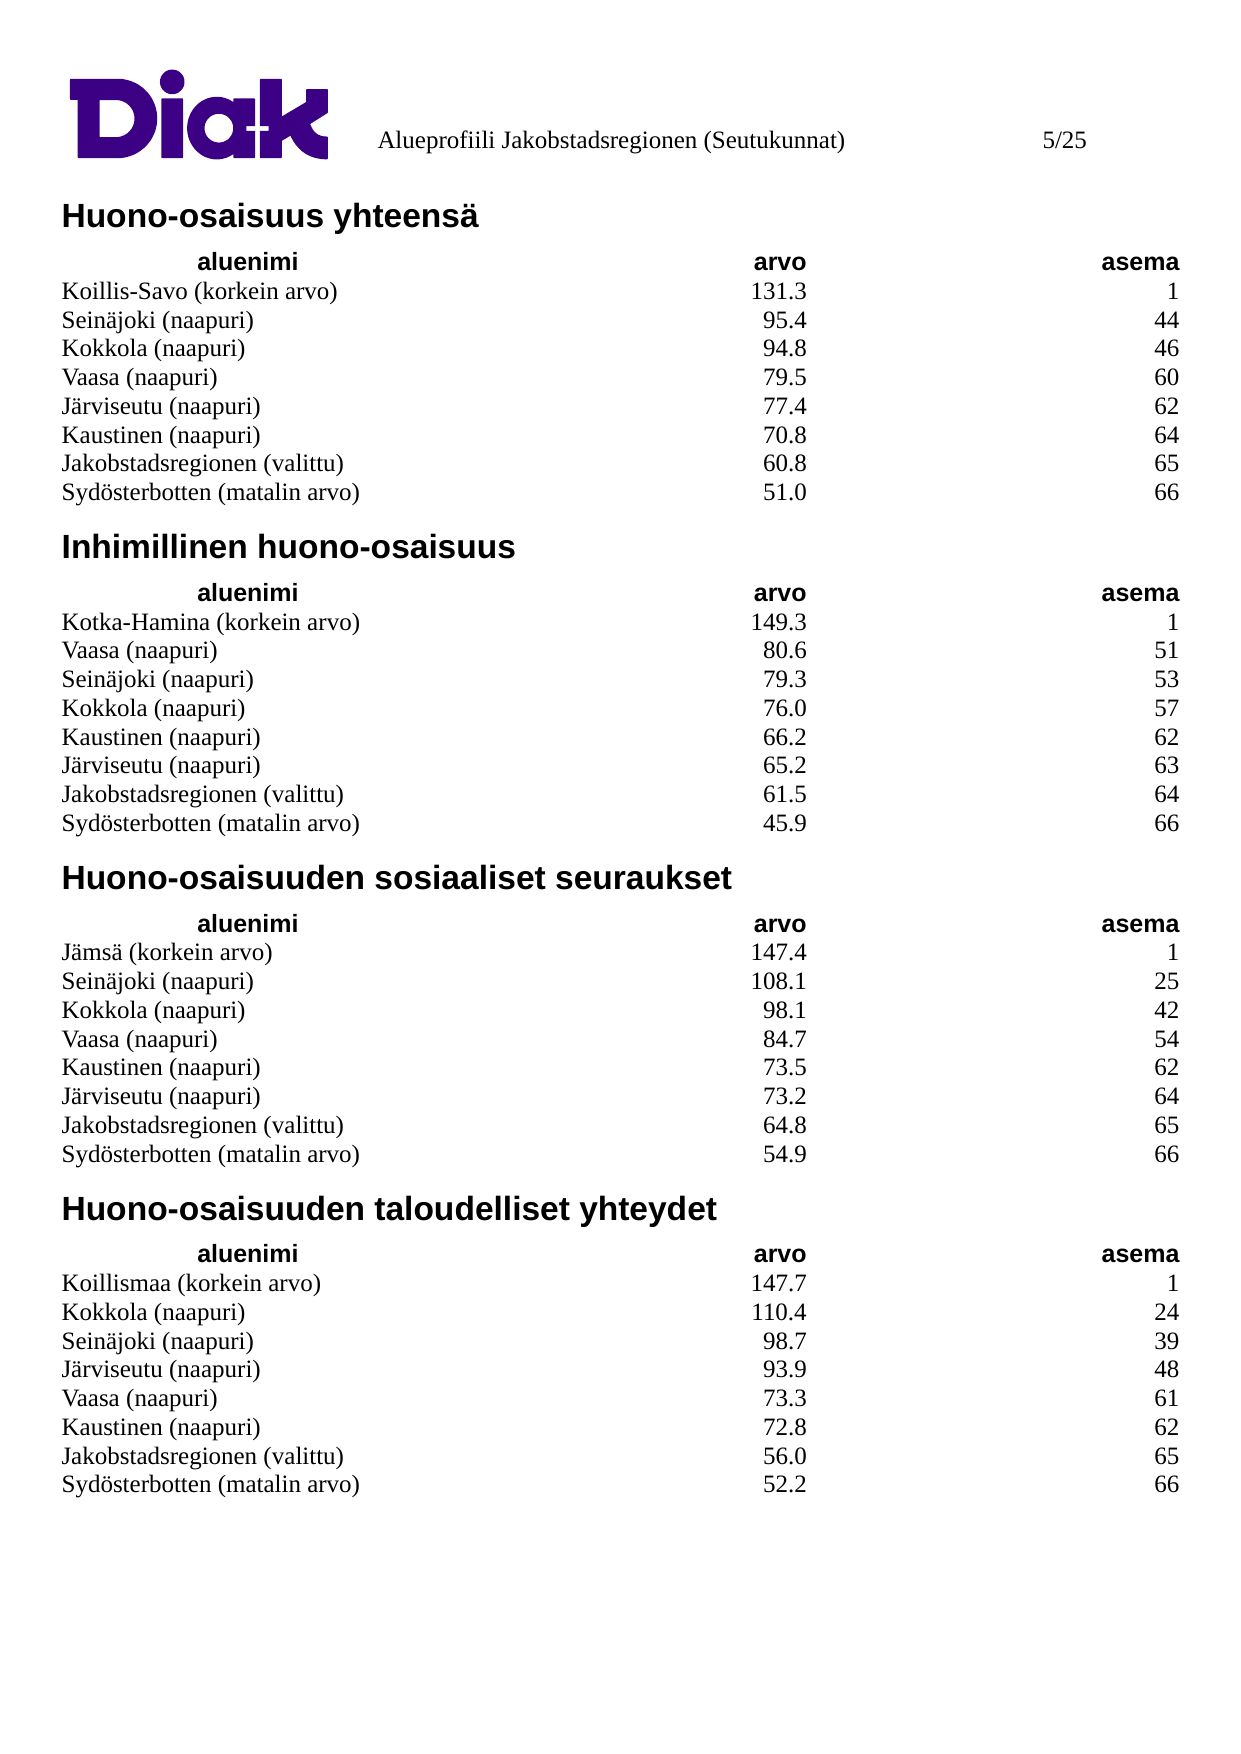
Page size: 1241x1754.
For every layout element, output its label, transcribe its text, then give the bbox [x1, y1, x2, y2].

table_cell Kotka-Hamina (korkein arvo) [61, 607, 434, 636]
table_cell Seinäjoki (naapuri) [61, 1326, 434, 1354]
table_cell Sydösterbotten (matalin arvo) [61, 808, 434, 837]
table_cell 65.2 [434, 751, 806, 779]
table_cell 131.3 [434, 276, 806, 305]
table_cell Jämsä (korkein arvo) [61, 938, 434, 966]
table_cell Järviseutu (naapuri) [61, 751, 434, 779]
table_header asema [806, 909, 1179, 937]
table_cell 65 [806, 449, 1179, 477]
table_cell 51.0 [434, 477, 806, 506]
table_cell Järviseutu (naapuri) [61, 1355, 434, 1383]
table_cell Kokkola (naapuri) [61, 334, 434, 362]
table_cell 66 [806, 477, 1179, 506]
table_cell 93.9 [434, 1355, 806, 1383]
subtitle Huono-osaisuuden taloudelliset yhteydet [61, 1188, 1179, 1227]
table_cell 61.5 [434, 779, 806, 808]
subtitle Inhimillinen huono-osaisuus [61, 527, 1179, 566]
table_cell Jakobstadsregionen (valittu) [61, 1110, 434, 1139]
table_cell 66 [806, 808, 1179, 837]
table_cell 84.7 [434, 1024, 806, 1052]
table_cell 149.3 [434, 607, 806, 636]
table_cell 64 [806, 779, 1179, 808]
table_cell 1 [806, 1268, 1179, 1297]
table_cell 52.2 [434, 1470, 806, 1498]
table_cell 60.8 [434, 449, 806, 477]
table_cell Seinäjoki (naapuri) [61, 966, 434, 995]
subtitle Huono-osaisuuden sosiaaliset seuraukset [61, 858, 1179, 896]
table_cell 57 [806, 693, 1179, 722]
table_cell 73.5 [434, 1053, 806, 1081]
table_cell 44 [806, 305, 1179, 333]
table_header asema [806, 1240, 1179, 1268]
table_cell 66 [806, 1139, 1179, 1167]
table_cell Kokkola (naapuri) [61, 1297, 434, 1326]
table_cell 108.1 [434, 966, 806, 995]
table_cell 51 [806, 636, 1179, 664]
table_cell Seinäjoki (naapuri) [61, 664, 434, 693]
table_cell 76.0 [434, 693, 806, 722]
table_cell Jakobstadsregionen (valittu) [61, 1441, 434, 1469]
table_cell Kokkola (naapuri) [61, 995, 434, 1024]
table_cell 56.0 [434, 1441, 806, 1469]
table_cell 94.8 [434, 334, 806, 362]
table_cell Kaustinen (naapuri) [61, 420, 434, 448]
table_header aluenimi [61, 909, 434, 937]
table_cell Sydösterbotten (matalin arvo) [61, 477, 434, 506]
table_header arvo [434, 909, 806, 937]
table_header aluenimi [61, 1240, 434, 1268]
table_cell 54.9 [434, 1139, 806, 1167]
table_cell 1 [806, 607, 1179, 636]
table_cell Vaasa (naapuri) [61, 362, 434, 391]
table_cell 62 [806, 1053, 1179, 1081]
table_cell Vaasa (naapuri) [61, 1383, 434, 1412]
table_header arvo [434, 1240, 806, 1268]
table_cell 65 [806, 1441, 1179, 1469]
table_header arvo [434, 578, 806, 607]
table_cell 25 [806, 966, 1179, 995]
table_cell Jakobstadsregionen (valittu) [61, 779, 434, 808]
table_header aluenimi [61, 578, 434, 607]
table_cell 73.3 [434, 1383, 806, 1412]
table_cell Kokkola (naapuri) [61, 693, 434, 722]
table_cell Koillismaa (korkein arvo) [61, 1268, 434, 1297]
table_cell 110.4 [434, 1297, 806, 1326]
table_cell 66.2 [434, 722, 806, 751]
table_cell 1 [806, 276, 1179, 305]
table_cell Koillis-Savo (korkein arvo) [61, 276, 434, 305]
table_cell 147.7 [434, 1268, 806, 1297]
table_cell 79.3 [434, 664, 806, 693]
table_cell Sydösterbotten (matalin arvo) [61, 1470, 434, 1498]
table_cell Vaasa (naapuri) [61, 1024, 434, 1052]
table_cell 54 [806, 1024, 1179, 1052]
table_cell Jakobstadsregionen (valittu) [61, 449, 434, 477]
table_cell Kaustinen (naapuri) [61, 1412, 434, 1441]
table_cell 62 [806, 1412, 1179, 1441]
table_header asema [806, 578, 1179, 607]
table_cell 62 [806, 722, 1179, 751]
table_cell 70.8 [434, 420, 806, 448]
table_cell 98.7 [434, 1326, 806, 1354]
table_cell 147.4 [434, 938, 806, 966]
table_cell 42 [806, 995, 1179, 1024]
table_cell 66 [806, 1470, 1179, 1498]
table_cell 73.2 [434, 1081, 806, 1110]
table_cell Järviseutu (naapuri) [61, 1081, 434, 1110]
table_cell Sydösterbotten (matalin arvo) [61, 1139, 434, 1167]
table_cell 64 [806, 1081, 1179, 1110]
table_cell 46 [806, 334, 1179, 362]
table_cell 24 [806, 1297, 1179, 1326]
table_header arvo [434, 247, 806, 276]
table_cell 39 [806, 1326, 1179, 1354]
table_header asema [806, 247, 1179, 276]
table_cell 48 [806, 1355, 1179, 1383]
table_cell 53 [806, 664, 1179, 693]
table_cell Vaasa (naapuri) [61, 636, 434, 664]
table_cell 72.8 [434, 1412, 806, 1441]
table_cell Kaustinen (naapuri) [61, 1053, 434, 1081]
table_cell 95.4 [434, 305, 806, 333]
table_cell 60 [806, 362, 1179, 391]
table_cell 64 [806, 420, 1179, 448]
table_cell 65 [806, 1110, 1179, 1139]
table_cell Kaustinen (naapuri) [61, 722, 434, 751]
table_cell Seinäjoki (naapuri) [61, 305, 434, 333]
subtitle Huono-osaisuus yhteensä [61, 196, 1179, 235]
table_cell Järviseutu (naapuri) [61, 391, 434, 420]
table_cell 77.4 [434, 391, 806, 420]
table_cell 98.1 [434, 995, 806, 1024]
table_cell 80.6 [434, 636, 806, 664]
table_cell 45.9 [434, 808, 806, 837]
table_cell 62 [806, 391, 1179, 420]
table_cell 63 [806, 751, 1179, 779]
table_cell 79.5 [434, 362, 806, 391]
table_cell 64.8 [434, 1110, 806, 1139]
table_header aluenimi [61, 247, 434, 276]
table_cell 1 [806, 938, 1179, 966]
table_cell 61 [806, 1383, 1179, 1412]
